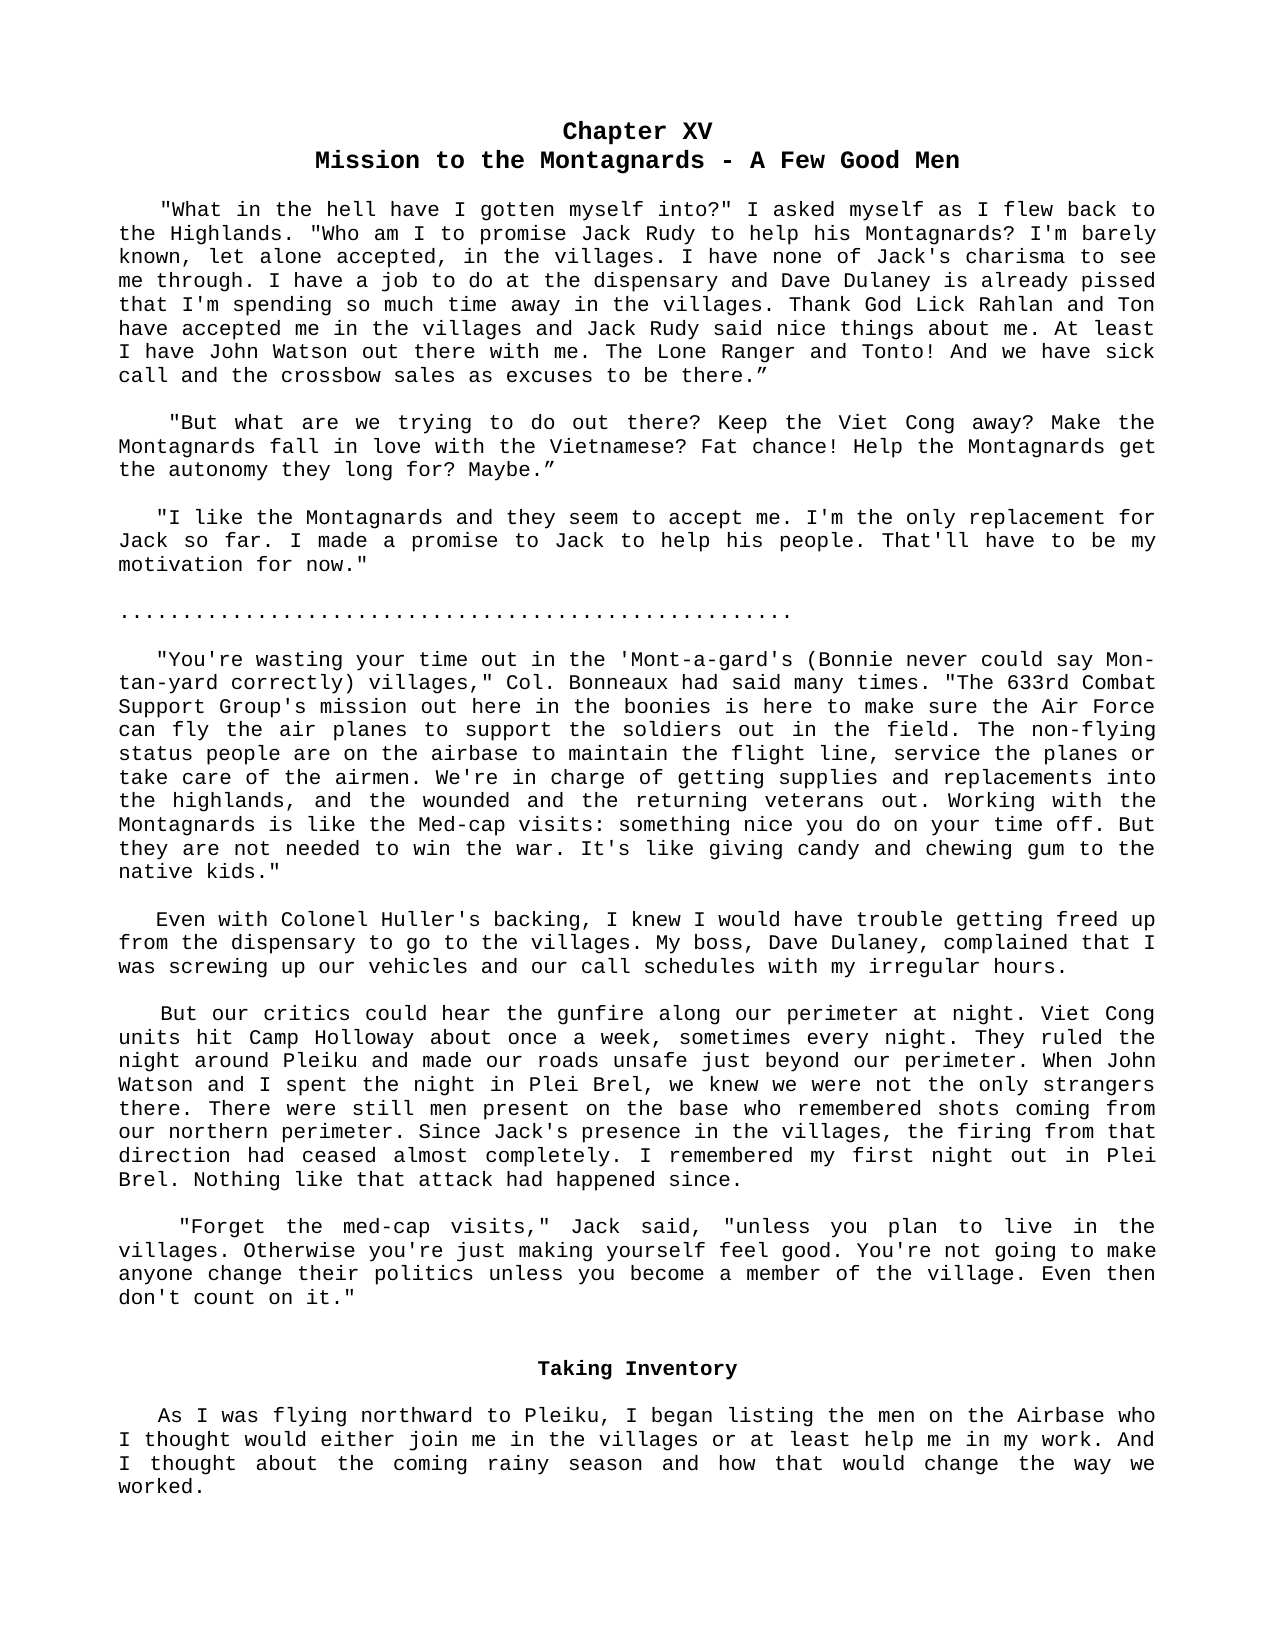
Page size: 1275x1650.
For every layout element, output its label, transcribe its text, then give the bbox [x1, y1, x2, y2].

text Taking Inventory [118, 1358, 1157, 1382]
text ...................................................... [118, 601, 1157, 625]
text Mission to the Montagnards - A Few Good Men [118, 147, 1157, 176]
text Even with Colonel Huller's backing, I knew I would have trouble getting freed up from the dispensary to go to the villages. My boss, Dave Dulaney, complained that I was screwing up our vehicles and our call schedules with my irregular hours. [118, 909, 1157, 979]
text "But what are we trying to do out there? Keep the Viet Cong away? Make the Montagnards fall in love with the Vietnamese? Fat chance! Help the Montagnards get the autonomy they long for? Maybe.” [118, 412, 1157, 483]
text But our critics could hear the gunfire along our perimeter at night. Viet Cong units hit Camp Holloway about once a week, sometimes every night. They ruled the night around Pleiku and made our roads unsafe just beyond our perimeter. When John Watson and I spent the night in Plei Brel, we knew we were not the only strangers there. There were still men present on the base who remembered shots coming from our northern perimeter. Since Jack's presence in the villages, the firing from that direction had ceased almost completely. I remembered my first night out in Plei Brel. Nothing like that attack had happened since. [118, 1003, 1157, 1192]
text Chapter XV [118, 118, 1157, 147]
text "What in the hell have I gotten myself into?" I asked myself as I flew back to the Highlands. "Who am I to promise Jack Rudy to help his Montagnards? I'm barely known, let alone accepted, in the villages. I have none of Jack's charisma to see me through. I have a job to do at the dispensary and Dave Dulaney is already pissed that I'm spending so much time away in the villages. Thank God Lick Rahlan and Ton have accepted me in the villages and Jack Rudy said nice things about me. At least I have John Watson out there with me. The Lone Ranger and Tonto! And we have sick call and the crossbow sales as excuses to be there.” [118, 199, 1157, 388]
text "Forget the med-cap visits," Jack said, "unless you plan to live in the villages. Otherwise you're just making yourself feel good. You're not going to make anyone change their politics unless you become a member of the village. Even then don't count on it." [118, 1216, 1157, 1311]
text "I like the Montagnards and they seem to accept me. I'm the only replacement for Jack so far. I made a promise to Jack to help his people. That'll have to be my motivation for now." [118, 507, 1157, 578]
text As I was flying northward to Pleiku, I began listing the men on the Airbase who I thought would either join me in the villages or at least help me in my work. And I thought about the coming rainy season and how that would change the way we worked. [118, 1405, 1157, 1500]
text "You're wasting your time out in the 'Mont-a-gard's (Bonnie never could say Mon-tan-yard correctly) villages," Col. Bonneaux had said many times. "The 633rd Combat Support Group's mission out here in the boonies is here to make sure the Air Force can fly the air planes to support the soldiers out in the field. The non-flying status people are on the airbase to maintain the flight line, service the planes or take care of the airmen. We're in charge of getting supplies and replacements into the highlands, and the wounded and the returning veterans out. Working with the Montagnards is like the Med-cap visits: something nice you do on your time off. But they are not needed to win the war. It's like giving candy and chewing gum to the native kids." [118, 648, 1157, 885]
